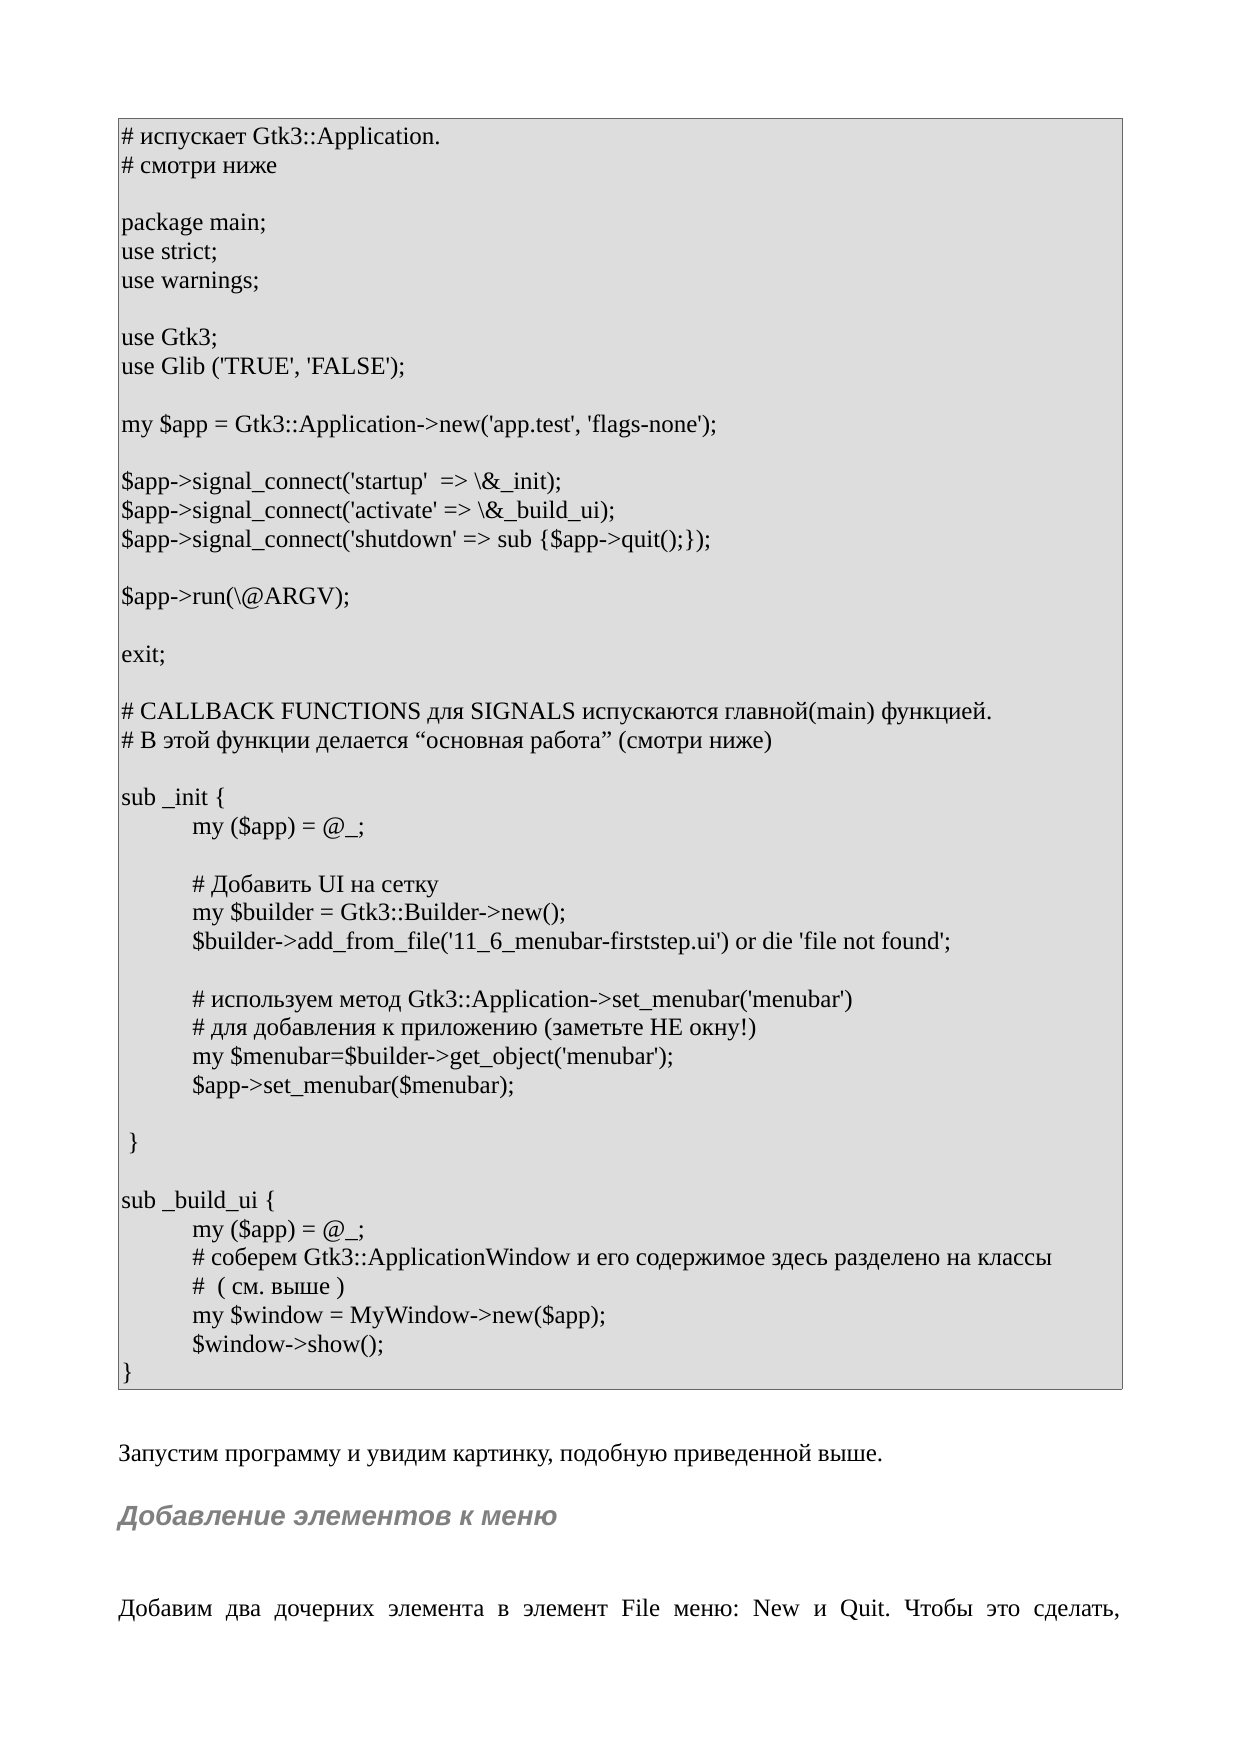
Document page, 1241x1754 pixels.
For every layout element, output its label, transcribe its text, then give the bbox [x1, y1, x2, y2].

text # В этой функции делается “основная работа” (смотри ниже) [119, 722, 1122, 751]
text my $menubar=$builder->get_object('menubar'); [119, 1038, 1122, 1067]
text my $window = MyWindow->new($app); [119, 1297, 1122, 1326]
text } [119, 1354, 1122, 1389]
text exit; [119, 636, 1122, 664]
text my ($app) = @_; [119, 808, 1122, 837]
text $window->show(); [119, 1326, 1122, 1354]
text use warnings; [119, 262, 1122, 291]
text sub _init { [119, 779, 1122, 808]
text # используем метод Gtk3::Application->set_menubar('menubar') [119, 981, 1122, 1009]
text Добавим два дочерних элемента в элемент File меню: New и Quit. Чтобы это сделать, [118, 1593, 1122, 1622]
text Запустим программу и увидим картинку, подобную приведенной выше. [118, 1438, 1122, 1467]
text $app->signal_connect('activate' => \&_build_ui); [119, 492, 1122, 521]
text sub _build_ui { [119, 1182, 1122, 1211]
text $app->signal_connect('startup' => \&_init); [119, 463, 1122, 492]
text $app->signal_connect('shutdown' => sub {$app->quit();}); [119, 521, 1122, 549]
text # соберем Gtk3::ApplicationWindow и его содержимое здесь разделено на классы [119, 1239, 1122, 1268]
subtitle Добавление элементов к меню [118, 1500, 1122, 1532]
text # смотри ниже [119, 147, 1122, 176]
text my $app = Gtk3::Application->new('app.test', 'flags-none'); [119, 406, 1122, 434]
text use Gtk3; [119, 319, 1122, 348]
text my $builder = Gtk3::Builder->new(); [119, 894, 1122, 923]
text } [119, 1124, 1122, 1153]
text use Glib ('TRUE', 'FALSE'); [119, 348, 1122, 377]
text # ( см. выше ) [119, 1268, 1122, 1297]
text # испускает Gtk3::Application. [119, 119, 1122, 147]
text # Добавить UI на сетку [119, 866, 1122, 894]
text $builder->add_from_file('11_6_menubar-firststep.ui') or die 'file not found'; [119, 923, 1122, 952]
text $app->set_menubar($menubar); [119, 1067, 1122, 1096]
text $app->run(\@ARGV); [119, 578, 1122, 607]
text use strict; [119, 233, 1122, 262]
text package main; [119, 204, 1122, 233]
text my ($app) = @_; [119, 1211, 1122, 1239]
text # CALLBACK FUNCTIONS для SIGNALS испускаются главной(main) функцией. [119, 693, 1122, 722]
text # для добавления к приложению (заметьте НЕ окну!) [119, 1009, 1122, 1038]
